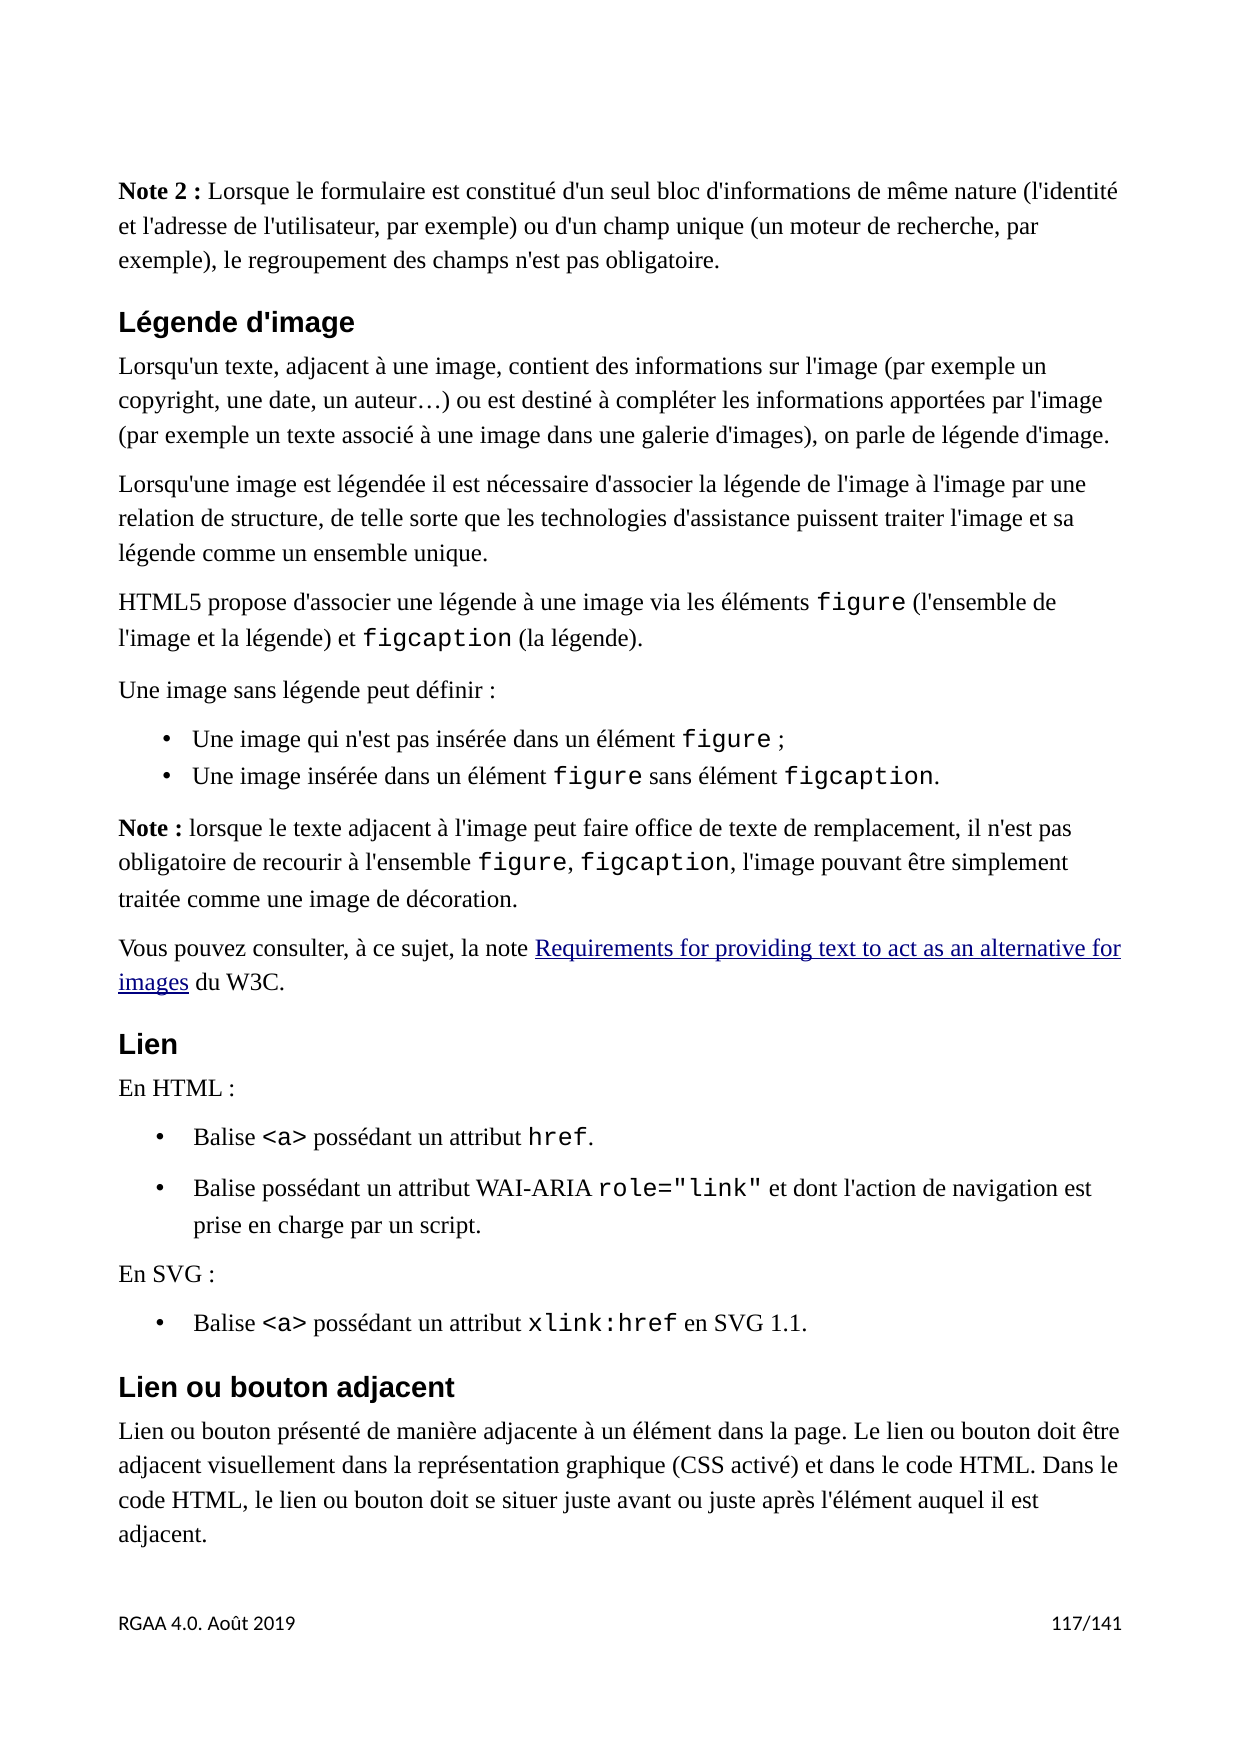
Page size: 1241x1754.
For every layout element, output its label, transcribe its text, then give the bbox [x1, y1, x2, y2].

list Balise possédant un attribut WAI-ARIA role="link" et dont l'action de navigation est prise en charge par un script. [156, 1173, 1122, 1239]
text HTML5 propose d'associer une légende à une image via les éléments figure (l'ensemble de l'image et la légende) et figcaption (la légende). [118, 587, 1122, 654]
text Lorsqu'une image est légendée il est nécessaire d'associer la légende de l'image à l'image par une relation de structure, de telle sorte que les technologies d'assistance puissent traiter l'image et sa légende comme un ensemble unique. [118, 469, 1122, 567]
text Une image sans légende peut définir : [118, 675, 1122, 704]
text En SVG : [118, 1259, 1122, 1288]
subtitle Lien ou bouton adjacent [118, 1370, 1122, 1403]
subtitle Légende d'image [118, 305, 1122, 338]
text Vous pouvez consulter, à ce sujet, la note Requirements for providing text to act as an alternative for images du W3C. [118, 933, 1122, 996]
list Balise <a> possédant un attribut href. [156, 1122, 1122, 1153]
text Note 2 : Lorsque le formulaire est constitué d'un seul bloc d'informations de même nature (l'identité et l'adresse de l'utilisateur, par exemple) ou d'un champ unique (un moteur de recherche, par exemple), le regroupement des champs n'est pas obligatoire. [118, 176, 1122, 274]
text Note : lorsque le texte adjacent à l'image peut faire office de texte de remplacement, il n'est pas obligatoire de recourir à l'ensemble figure, figcaption, l'image pouvant être simplement traitée comme une image de décoration. [118, 813, 1122, 912]
list Une image qui n'est pas insérée dans un élément figure ; [162, 724, 1122, 755]
text En HTML : [118, 1073, 1122, 1101]
text Lien ou bouton présenté de manière adjacente à un élément dans la page. Le lien ou bouton doit être adjacent visuellement dans la représentation graphique (CSS activé) et dans le code HTML. Dans le code HTML, le lien ou bouton doit se situer juste avant ou juste après l'élément auquel il est adjacent. [118, 1416, 1122, 1548]
list Une image insérée dans un élément figure sans élément figcaption. [162, 761, 1122, 792]
subtitle Lien [118, 1027, 1122, 1060]
text Lorsqu'un texte, adjacent à une image, contient des informations sur l'image (par exemple un copyright, une date, un auteur…) ou est destiné à compléter les informations apportées par l'image (par exemple un texte associé à une image dans une galerie d'images), on parle de légende d'image. [118, 351, 1122, 448]
list Balise <a> possédant un attribut xlink:href en SVG 1.1. [156, 1308, 1122, 1339]
